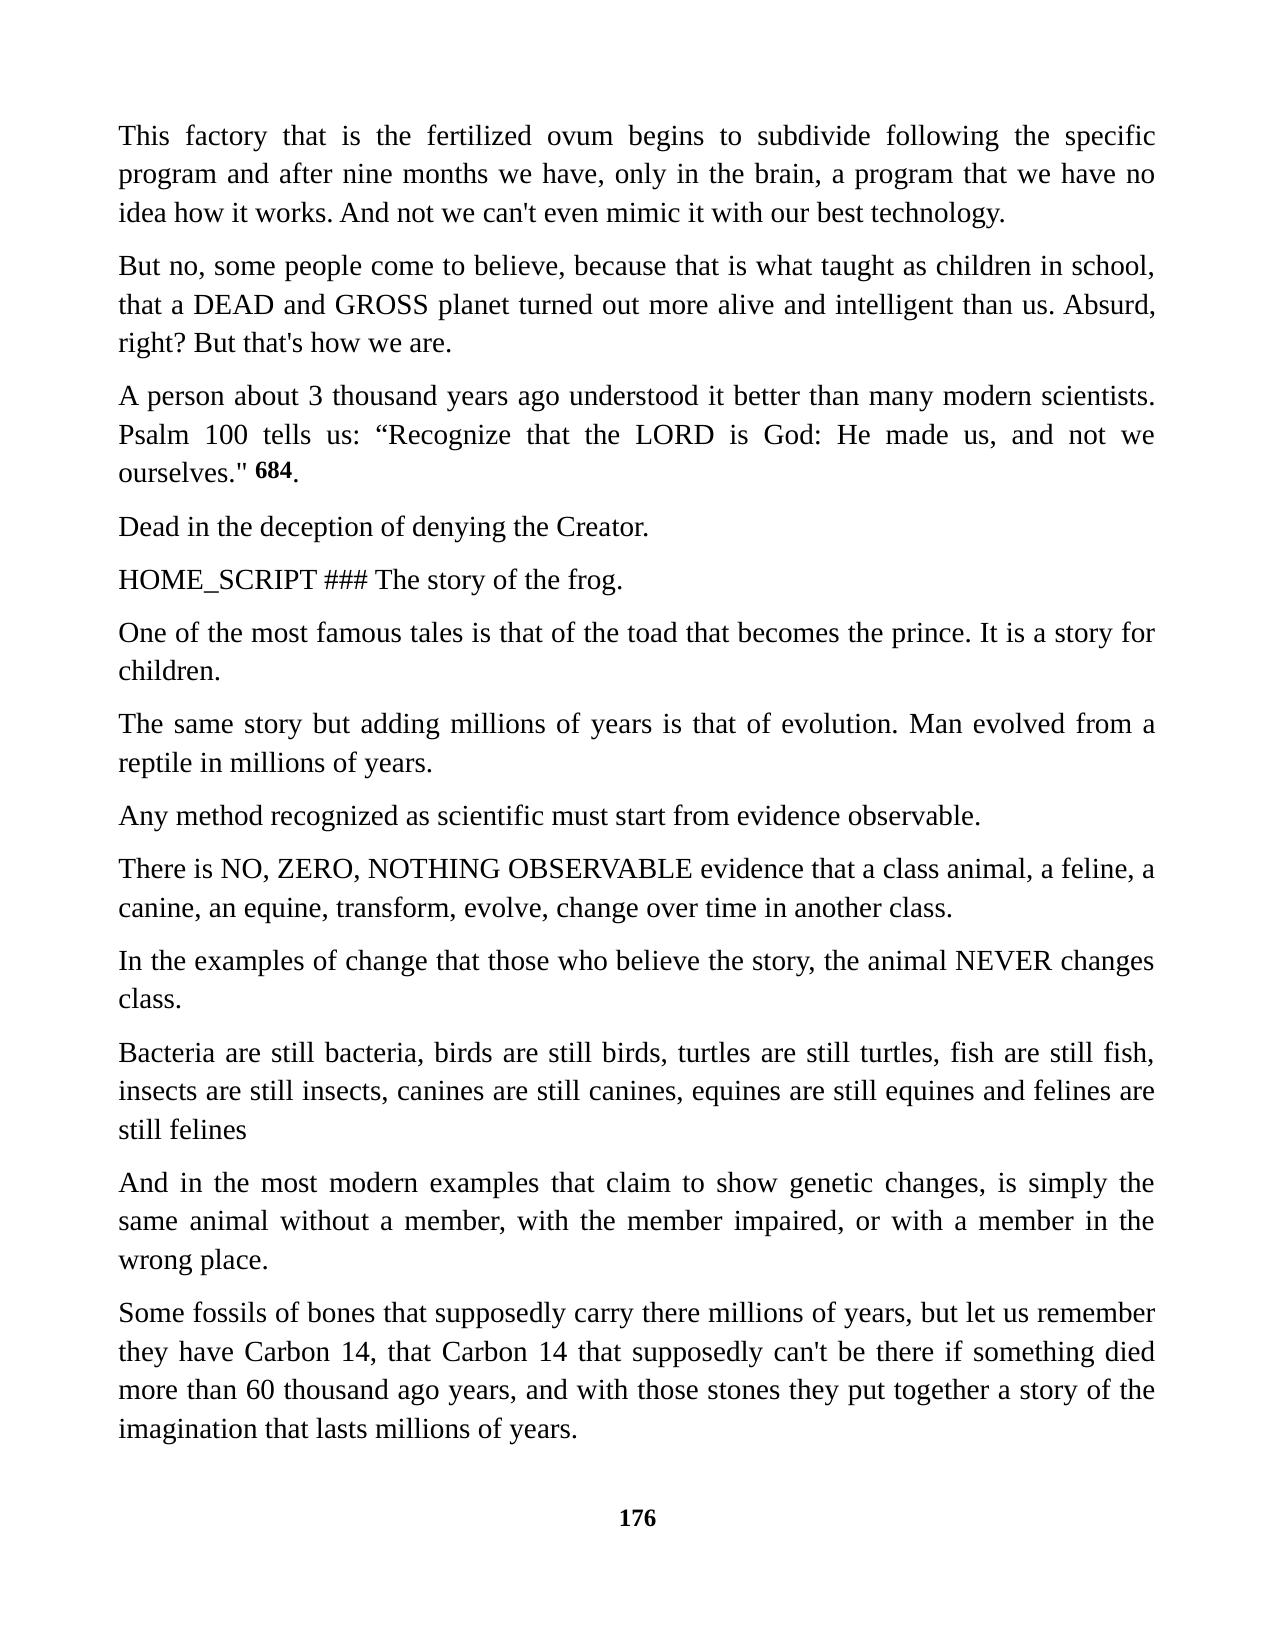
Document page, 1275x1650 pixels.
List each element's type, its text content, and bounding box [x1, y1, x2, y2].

text Dead in the deception of denying the Creator. [118, 509, 1157, 542]
text In the examples of change that those who believe the story, the animal NEVER changes class. [118, 943, 1157, 1015]
text Any method recognized as scientific must start from evidence observable. [118, 798, 1157, 832]
text But no, some people come to believe, because that is what taught as children in school, that a DEAD and GROSS planet turned out more alive and intelligent than us. Absurd, right? But that's how we are. [118, 248, 1157, 359]
text One of the most famous tales is that of the toad that becomes the prince. It is a story for children. [118, 615, 1157, 687]
text HOME_SCRIPT ### The story of the frog. [118, 562, 1157, 595]
text Bacteria are still bacteria, birds are still birds, turtles are still turtles, fish are still fish, insects are still insects, canines are still canines, equines are still equines and felines are still felines [118, 1035, 1157, 1145]
text And in the most modern examples that claim to show genetic changes, is simply the same animal without a member, with the member impaired, or with a member in the wrong place. [118, 1165, 1157, 1276]
text There is NO, ZERO, NOTHING OBSERVABLE evidence that a class animal, a feline, a canine, an equine, transform, evolve, change over time in another class. [118, 851, 1157, 923]
text Some fossils of bones that supposedly carry there millions of years, but let us remember they have Carbon 14, that Carbon 14 that supposedly can't be there if something died more than 60 thousand ago years, and with those stones they put together a story of the imagination that lasts millions of years. [118, 1295, 1157, 1444]
text A person about 3 thousand years ago understood it better than many modern scientists. Psalm 100 tells us: “Recognize that the LORD is God: He made us, and not we ourselves." . [118, 378, 1157, 489]
text This factory that is the fertilized ovum begins to subdivide following the specific program and after nine months we have, only in the brain, a program that we have no idea how it works. And not we can't even mimic it with our best technology. [118, 118, 1157, 229]
text The same story but adding millions of years is that of evolution. Man evolved from a reptile in millions of years. [118, 707, 1157, 779]
